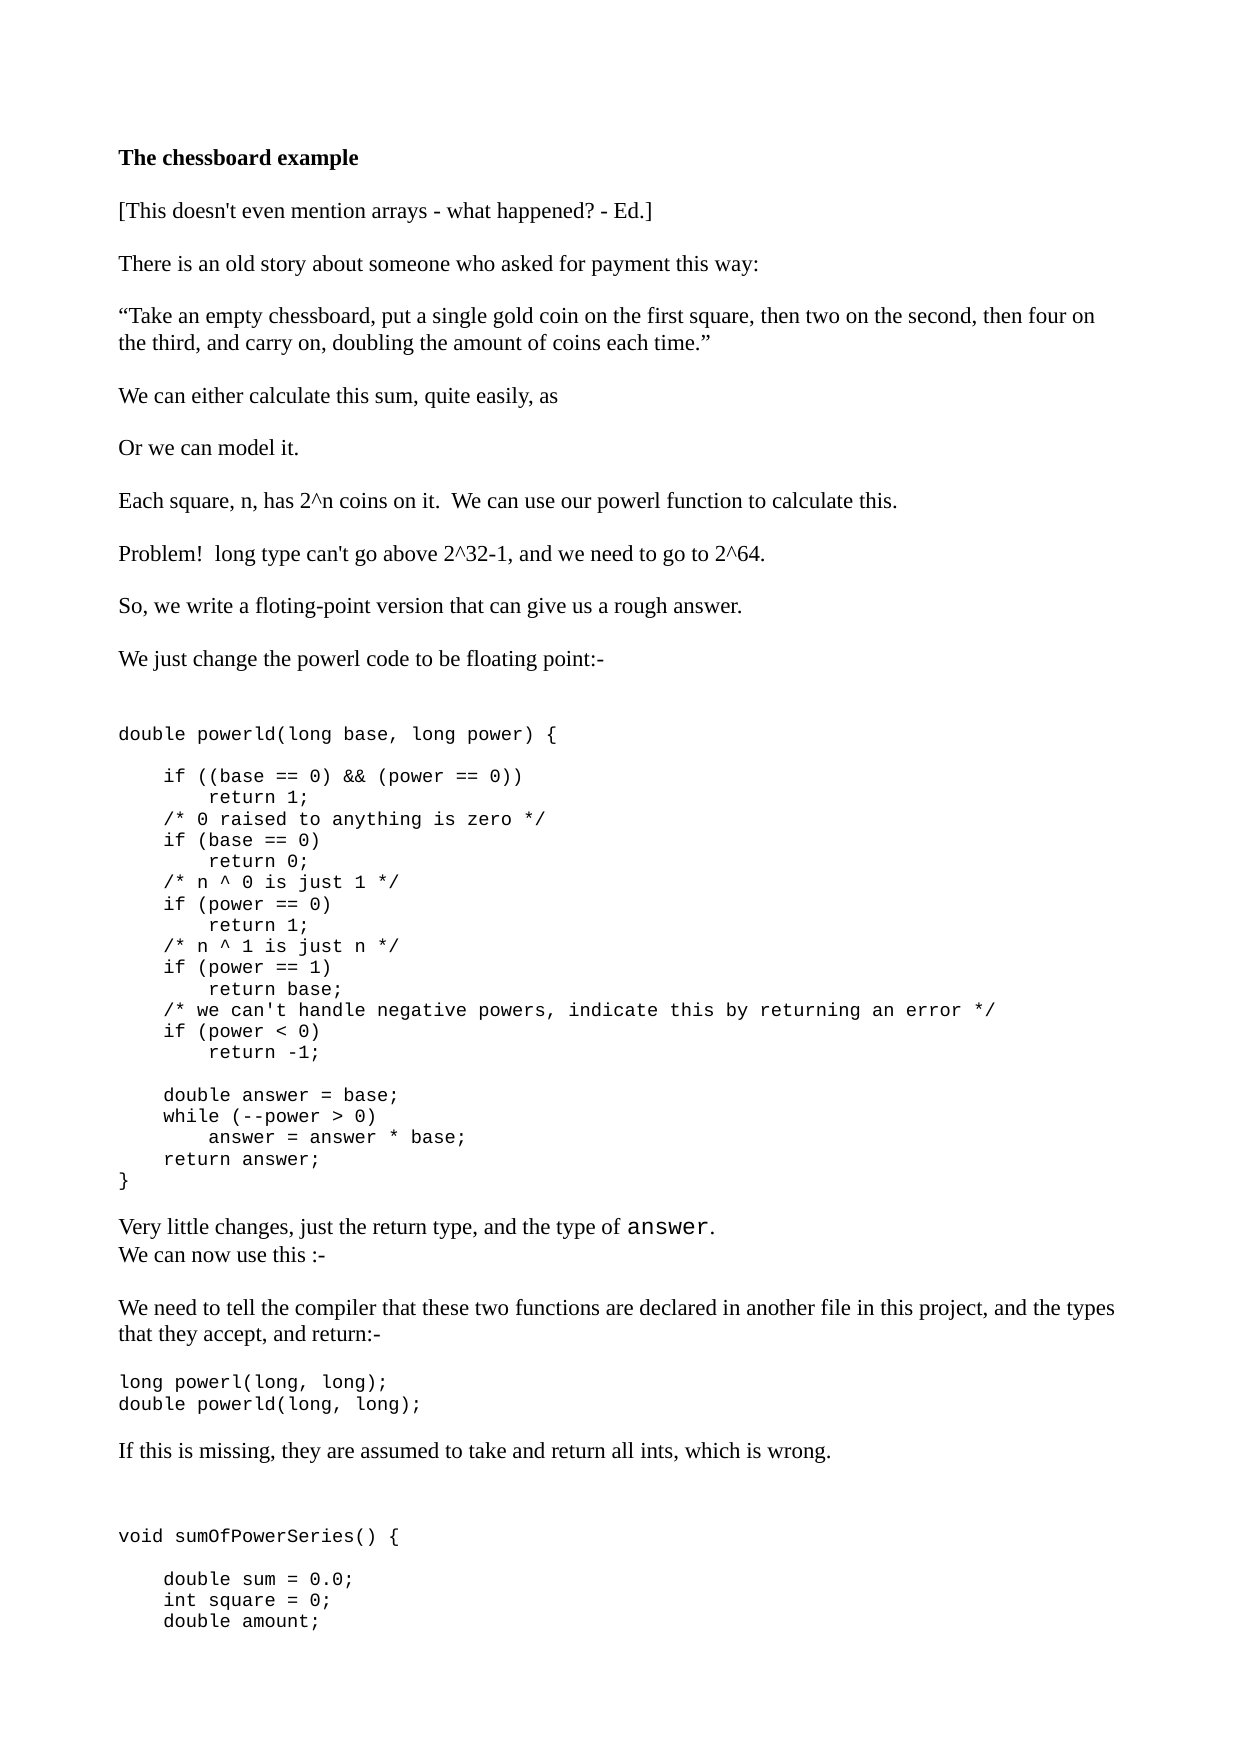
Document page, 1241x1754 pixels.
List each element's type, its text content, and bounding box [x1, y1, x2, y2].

text return -1; [118, 1043, 1122, 1064]
text return 0; [118, 852, 1122, 873]
text double powerld(long base, long power) { [118, 724, 1122, 746]
text while (--power > 0) [118, 1107, 1122, 1128]
text if (base == 0) [118, 831, 1122, 852]
text return 1; [118, 916, 1122, 937]
text /* 0 raised to anything is zero */ [118, 809, 1122, 831]
text if (power < 0) [118, 1022, 1122, 1043]
text If this is missing, they are assumed to take and return all ints, which is wrong. [118, 1437, 1122, 1463]
text Each square, n, has 2^n coins on it. We can use our powerl function to calculate this. [118, 487, 1122, 513]
text } [118, 1171, 1122, 1192]
text double powerld(long, long); [118, 1394, 1122, 1416]
text We just change the powerl code to be floating point:- [118, 645, 1122, 672]
text void sumOfPowerSeries() { [118, 1527, 1122, 1548]
text answer = answer * base; [118, 1128, 1122, 1149]
text So, we write a floting-point version that can give us a rough answer. [118, 592, 1122, 619]
text int square = 0; [118, 1591, 1122, 1612]
text double answer = base; [118, 1086, 1122, 1107]
text if ((base == 0) && (power == 0)) [118, 767, 1122, 788]
text “Take an empty chessboard, put a single gold coin on the first square, then two on the second, then four on the third, and carry on, doubling the amount of coins each time.” [118, 303, 1122, 355]
text return base; [118, 979, 1122, 1001]
text The chessboard example [118, 144, 1122, 171]
text return answer; [118, 1149, 1122, 1171]
text long powerl(long, long); [118, 1373, 1122, 1394]
text We need to tell the compiler that these two functions are declared in another file in this project, and the types that they accept, and return:- [118, 1294, 1122, 1347]
text Or we can model it. [118, 434, 1122, 461]
text We can either calculate this sum, quite easily, as [118, 382, 1122, 408]
text if (power == 0) [118, 894, 1122, 916]
text There is an old story about someone who asked for payment this way: [118, 250, 1122, 276]
text double sum = 0.0; [118, 1569, 1122, 1591]
text /* n ^ 1 is just n */ [118, 937, 1122, 958]
text /* we can't handle negative powers, indicate this by returning an error */ [118, 1001, 1122, 1022]
text Very little changes, just the return type, and the type of answer. [118, 1213, 1122, 1241]
text if (power == 1) [118, 958, 1122, 979]
text We can now use this :- [118, 1241, 1122, 1268]
text double amount; [118, 1612, 1122, 1633]
text Problem! long type can't go above 2^32-1, and we need to go to 2^64. [118, 540, 1122, 566]
text return 1; [118, 788, 1122, 809]
text [This doesn't even mention arrays - what happened? - Ed.] [118, 197, 1122, 223]
text /* n ^ 0 is just 1 */ [118, 873, 1122, 894]
